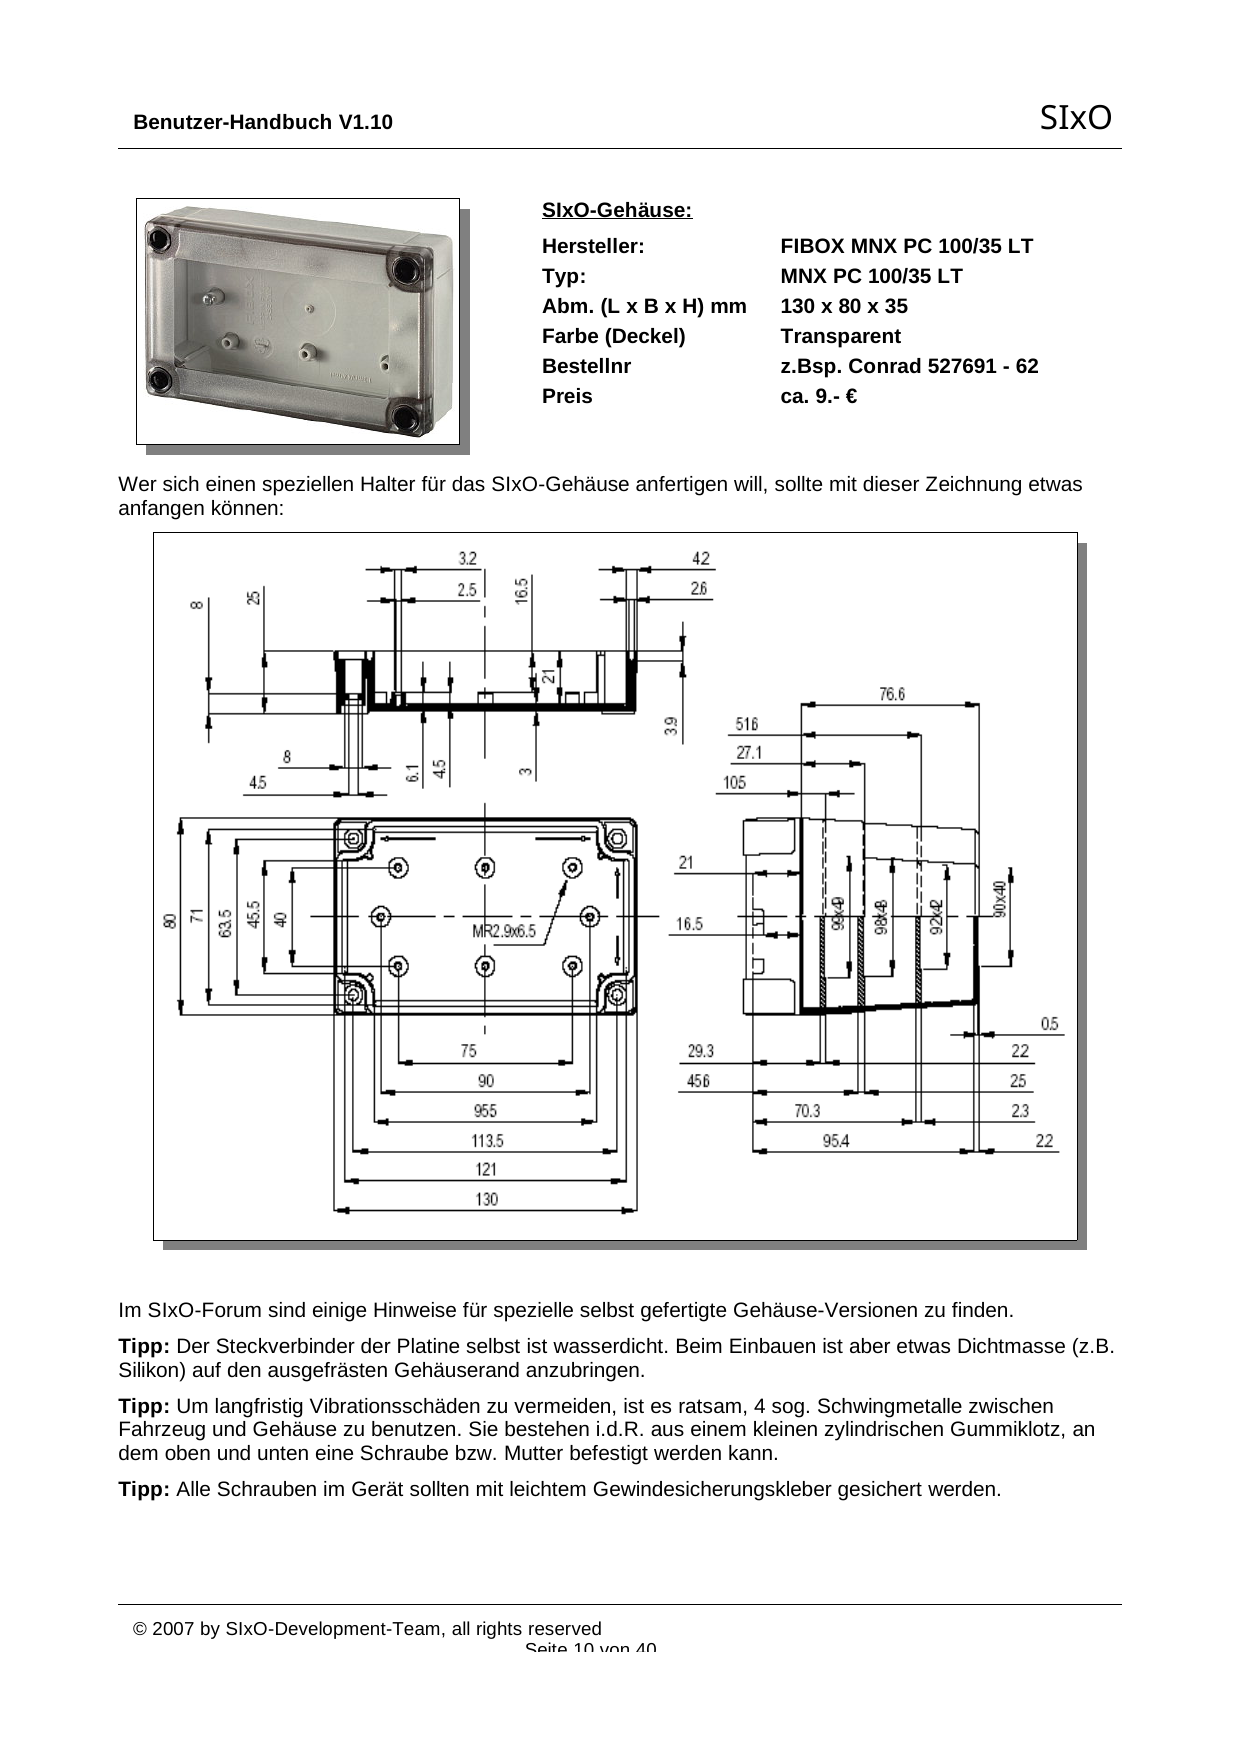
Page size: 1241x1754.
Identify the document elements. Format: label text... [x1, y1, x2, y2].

text Tipp: Der Steckverbinder der Platine selbst ist wasserdicht. Beim Einbauen ist aber etwas Dichtmasse (z.B. Silikon) auf den ausgefrästen Gehäuserand anzubringen. [118, 1335, 1122, 1382]
text Tipp: Alle Schrauben im Gerät sollten mit leichtem Gewindesicherungskleber gesichert werden. [118, 1477, 1122, 1501]
text Wer sich einen speziellen Halter für das SIxO-Gehäuse anfertigen will, sollte mit dieser Zeichnung etwas anfangen können: [118, 473, 1122, 520]
text Im SIxO-Forum sind einige Hinweise für spezielle selbst gefertigte Gehäuse-Versionen zu finden. [118, 1299, 1122, 1322]
table_header SIxO-Gehäuse: Hersteller: FIBOX MNX PC 100/35 LT Typ: MNX PC 100/35 LT Abm. (L x B x H) mm 130 x 80 x 35 Farbe (Deckel) Transparent Bestellnr z.Bsp. Conrad 527691 - 62 Preis ca. 9.- € [524, 180, 1123, 473]
picture [154, 533, 1077, 1240]
table_header [118, 180, 524, 473]
picture [137, 199, 459, 444]
text Tipp: Um langfristig Vibrationsschäden zu vermeiden, ist es ratsam, 4 sog. Schwingmetalle zwischen Fahrzeug und Gehäuse zu benutzen. Sie bestehen i.d.R. aus einem kleinen zylindrischen Gummiklotz, an dem oben und unten eine Schraube bzw. Mutter befestigt werden kann. [118, 1394, 1122, 1465]
